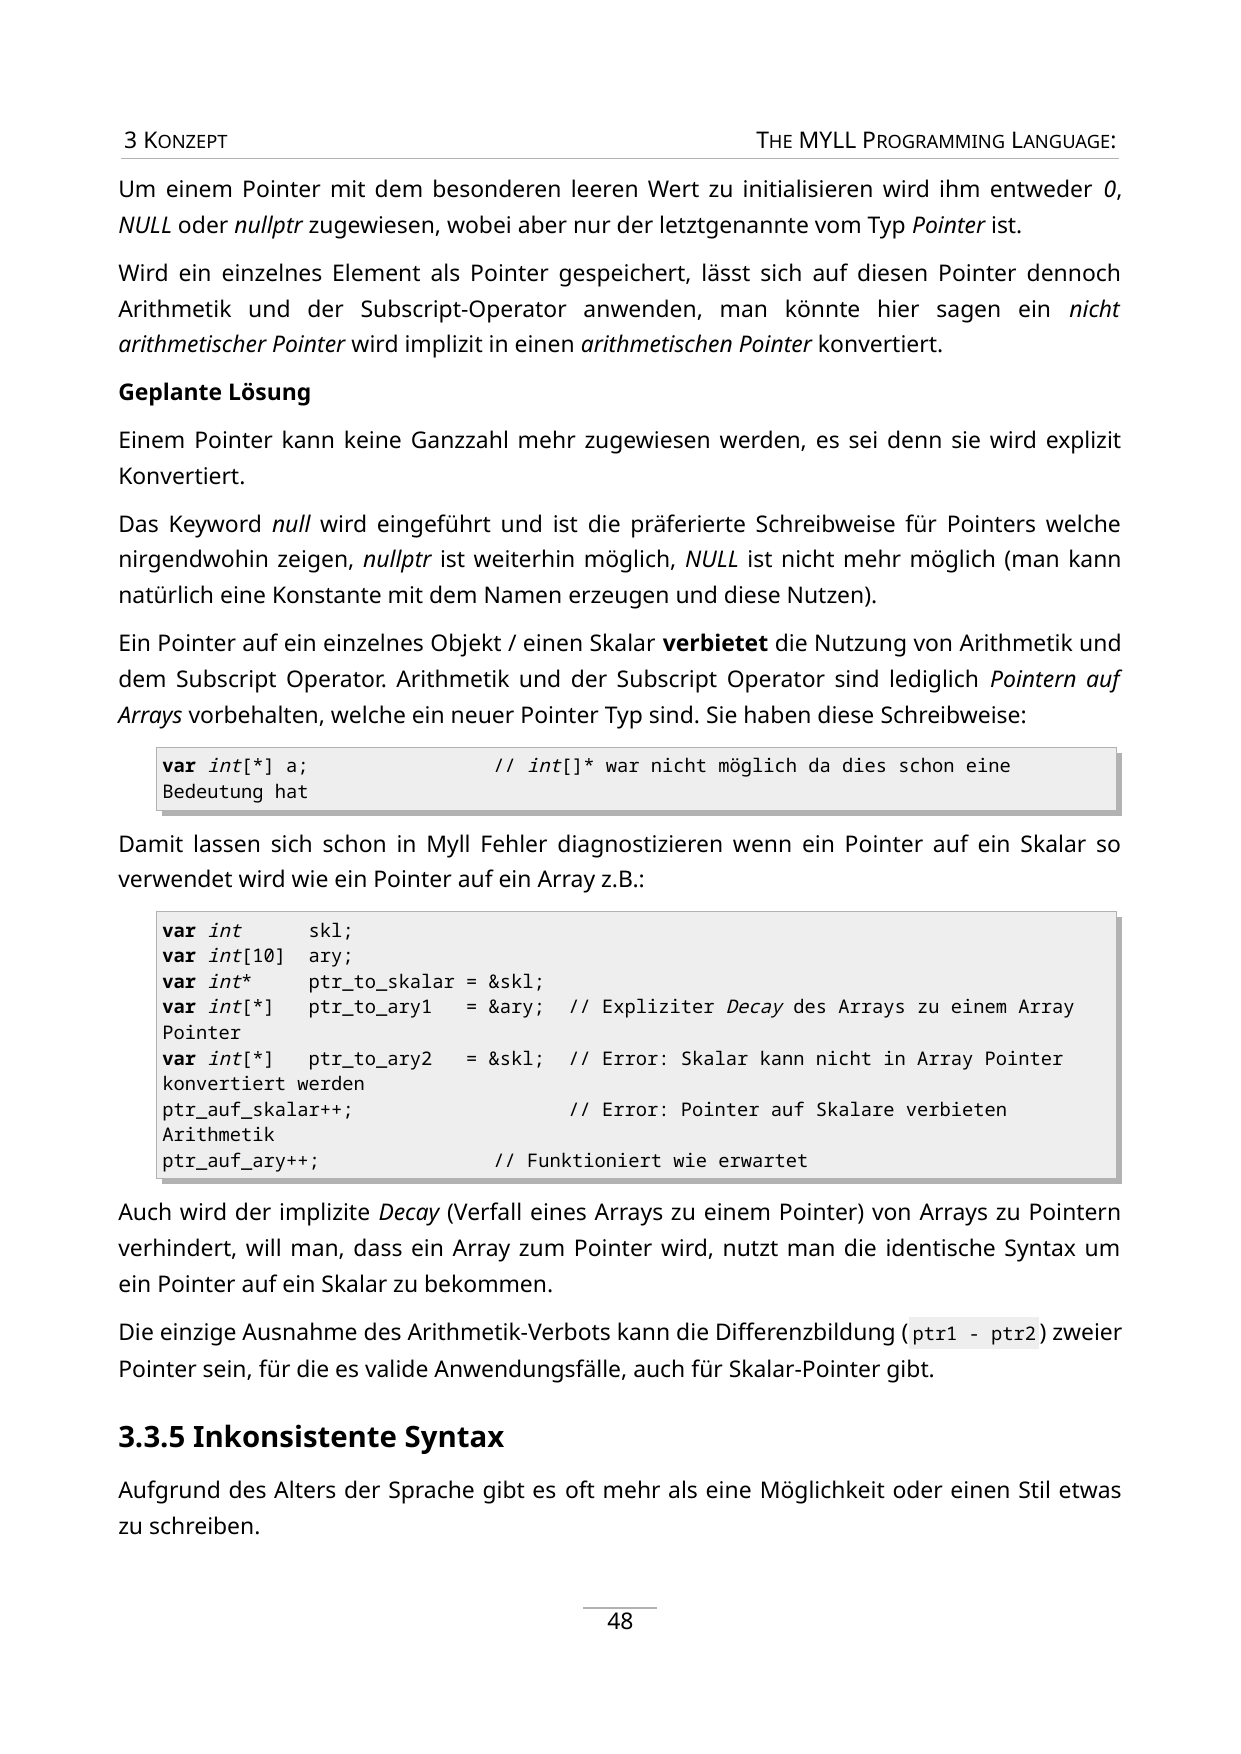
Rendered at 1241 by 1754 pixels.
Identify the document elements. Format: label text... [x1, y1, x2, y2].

text Wird ein einzelnes Element als Pointer gespeichert, lässt sich auf diesen Pointer dennoch Arithmetik und der Subscript-Operator anwenden, man könnte hier sagen ein nicht arithmetischer Pointer wird implizit in einen arithmetischen Pointer konvertiert. [118, 257, 1122, 360]
text Das Keyword null wird eingeführt und ist die präferierte Schreibweise für Pointers welche nirgendwohin zeigen, nullptr ist weiterhin möglich, NULL ist nicht mehr möglich (man kann natürlich eine Konstante mit dem Namen erzeugen und diese Nutzen). [118, 507, 1122, 611]
text Aufgrund des Alters der Sprache gibt es oft mehr als eine Möglichkeit oder einen Stil etwas zu schreiben. [118, 1474, 1122, 1541]
text Einem Pointer kann keine Ganzzahl mehr zugewiesen werden, es sei denn sie wird explizit Konvertiert. [118, 424, 1122, 491]
text Die einzige Ausnahme des Arithmetik-Verbots kann die Differenzbildung (ptr1 - ptr2) zweier Pointer sein, für die es valide Anwendungsfälle, auch für Skalar-Pointer gibt. [118, 1316, 1122, 1385]
text var int[*] a; // int[]* war nicht möglich da dies schon eine Bedeutung hat [157, 748, 1116, 810]
text Geplante Lösung [118, 376, 1122, 407]
text Ein Pointer auf ein einzelnes Objekt / einen Skalar verbietet die Nutzung von Arithmetik und dem Subscript Operator. Arithmetik und der Subscript Operator sind lediglich Pointern auf Arrays vorbehalten, welche ein neuer Pointer Typ sind. Sie haben diese Schreibweise: [118, 627, 1122, 730]
text Damit lassen sich schon in Myll Fehler diagnostizieren wenn ein Pointer auf ein Skalar so verwendet wird wie ein Pointer auf ein Array z.B.: [118, 827, 1122, 895]
text Um einem Pointer mit dem besonderen leeren Wert zu initialisieren wird ihm entweder 0, NULL oder nullptr zugewiesen, wobei aber nur der letztgenannte vom Typ Pointer ist. [118, 173, 1122, 240]
text var int skl; var int[10] ary; var int* ptr_to_skalar = &skl; var int[*] ptr_to_ary1 = &ary; // Expliziter Decay des Arrays zu einem Array Pointer var int[*] ptr_to_ary2 = &skl; // Error: Skalar kann nicht in Array Pointer konvertiert werden ptr_auf_skalar++; // Error: Pointer auf Skalare verbieten Arithmetik ptr_auf_ary++; // Funktioniert wie erwartet [157, 912, 1116, 1178]
text Auch wird der implizite Decay (Verfall eines Arrays zu einem Pointer) von Arrays zu Pointern verhindert, will man, dass ein Array zum Pointer wird, nutzt man die identische Syntax um ein Pointer auf ein Skalar zu bekommen. [118, 1196, 1122, 1299]
subtitle Inkonsistente Syntax [118, 1416, 1122, 1456]
